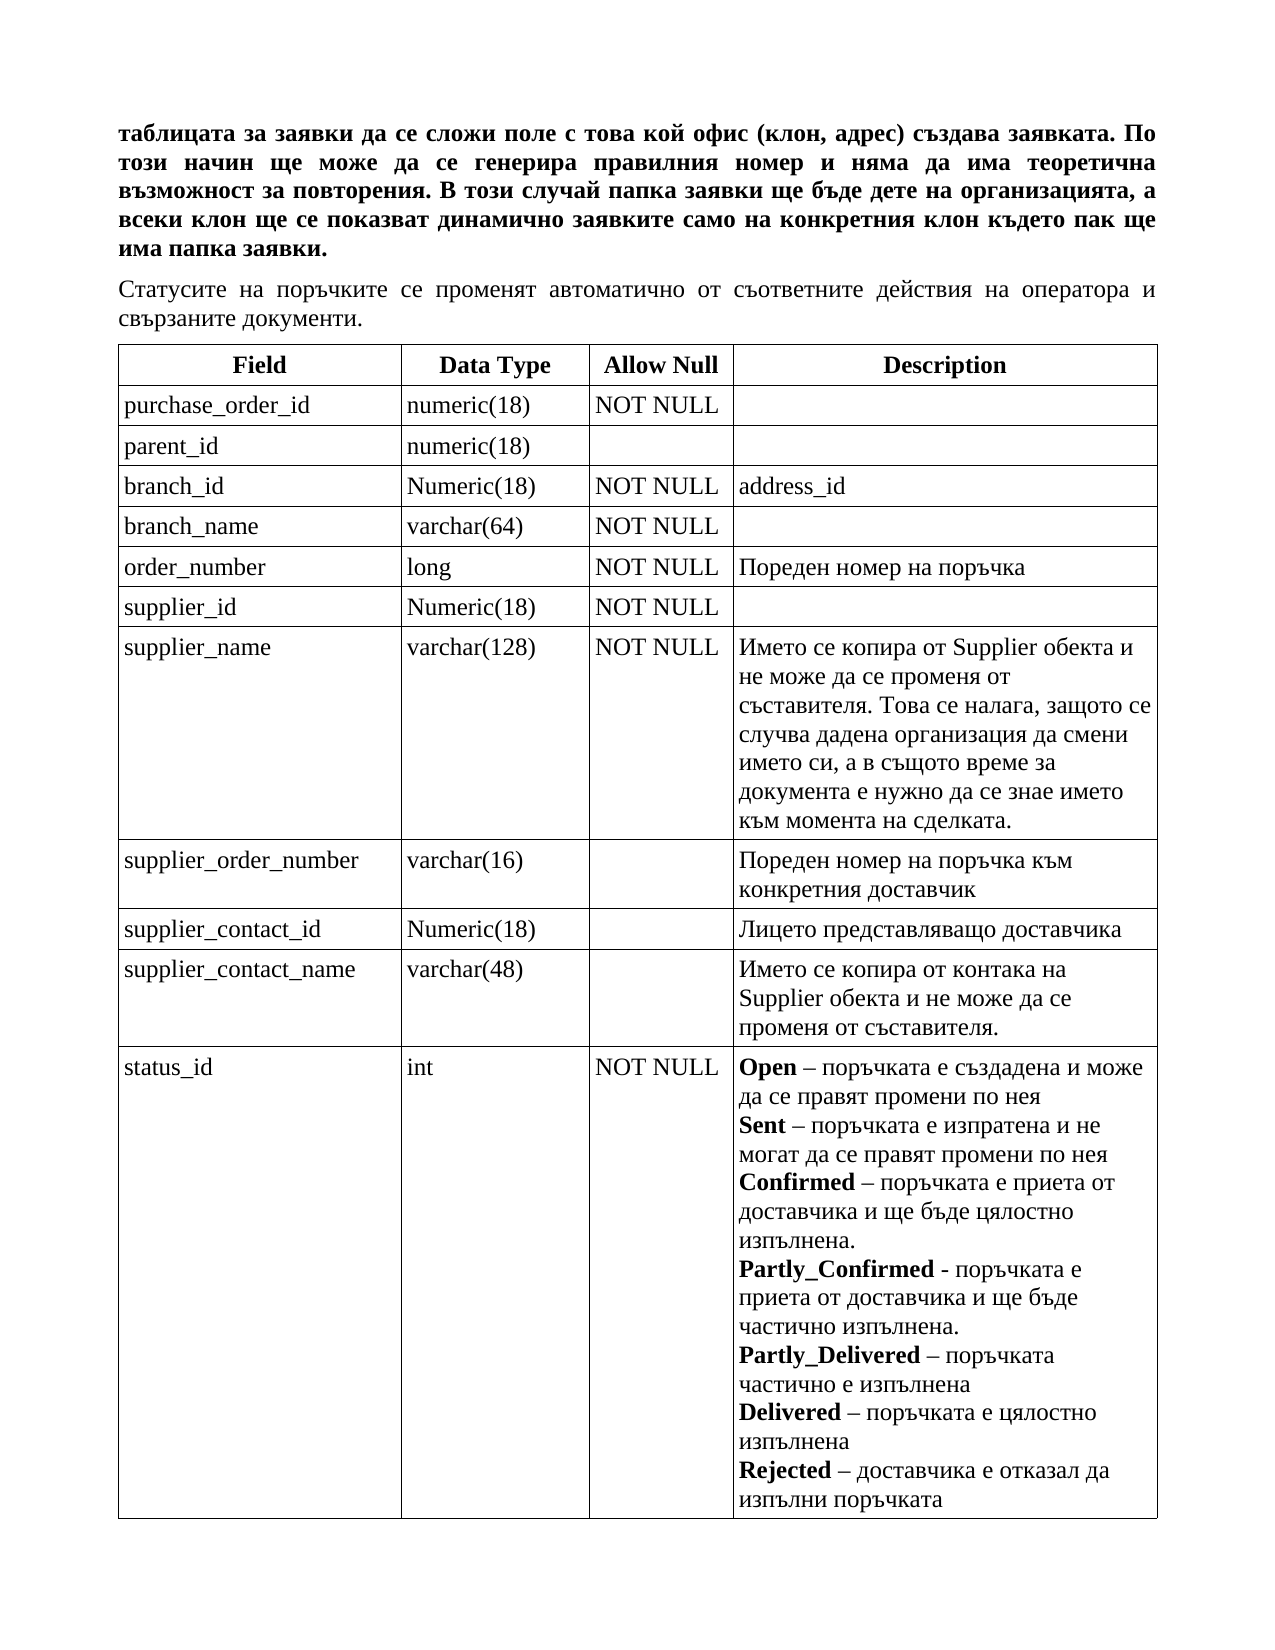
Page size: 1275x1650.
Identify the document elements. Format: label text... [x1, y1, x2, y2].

table_cell branch_name [119, 507, 401, 546]
table_cell Лицето представляващо доставчика [734, 909, 1157, 949]
table_header Field [119, 345, 401, 385]
table_cell Numeric(18) [402, 909, 589, 949]
text Статусите на поръчките се променят автоматично от съответните действия на оператора и свързаните документи. [118, 274, 1157, 332]
text таблицата за заявки да се сложи поле с това кой офис (клон, адрес) създава заявката. По този начин ще може да се генерира правилния номер и няма да има теоретична възможност за повторения. В този случай папка заявки ще бъде дете на организацията, а всеки клон ще се показват динамично заявките само на конкретния клон където пак ще има папка заявки. [118, 118, 1157, 262]
table_cell Пореден номер на поръчка към конкретния доставчик [734, 840, 1157, 908]
table_cell supplier_contact_id [119, 909, 401, 949]
table_cell varchar(64) [402, 507, 589, 546]
table_cell NOT NULL [590, 1047, 733, 1518]
table_cell varchar(16) [402, 840, 589, 908]
table_cell branch_id [119, 466, 401, 506]
table_cell numeric(18) [402, 426, 589, 465]
table_cell varchar(48) [402, 950, 589, 1046]
table_cell parent_id [119, 426, 401, 465]
table_cell NOT NULL [590, 466, 733, 506]
table_header Allow Null [590, 345, 733, 385]
table_cell [590, 950, 733, 1046]
table_cell [590, 840, 733, 908]
table_cell NOT NULL [590, 587, 733, 626]
table_cell [734, 507, 1157, 546]
table_cell [734, 386, 1157, 425]
table_cell Numeric(18) [402, 587, 589, 626]
table_cell NOT NULL [590, 386, 733, 425]
table_cell status_id [119, 1047, 401, 1518]
table_cell NOT NULL [590, 547, 733, 586]
table_cell Пореден номер на поръчка [734, 547, 1157, 586]
table_cell long [402, 547, 589, 586]
table_cell NOT NULL [590, 627, 733, 839]
table_cell address_id [734, 466, 1157, 506]
table_cell Numeric(18) [402, 466, 589, 506]
table_cell NOT NULL [590, 507, 733, 546]
table_cell supplier_contact_name [119, 950, 401, 1046]
table_cell [734, 426, 1157, 465]
table_header Description [734, 345, 1157, 385]
table_cell supplier_name [119, 627, 401, 839]
table_cell [590, 426, 733, 465]
table_cell numeric(18) [402, 386, 589, 425]
table_cell Open – поръчката е създадена и може да се правят промени по нея Sent – поръчката е изпратена и не могат да се правят промени по нея Confirmed – поръчката е приета от доставчика и ще бъде цялостно изпълнена. Partly_Confirmed - поръчката е приета от доставчика и ще бъде частично изпълнена. Partly_Delivered – поръчката частично е изпълнена Delivered – поръчката е цялостно изпълнена Rejected – доставчика е отказал да изпълни поръчката [734, 1047, 1157, 1518]
table_cell [734, 587, 1157, 626]
table_cell Името се копира от Supplier обекта и не може да се променя от съставителя. Това се налага, защото се случва дадена организация да смени името си, а в същото време за документа е нужно да се знае името към момента на сделката. [734, 627, 1157, 839]
table_cell purchase_order_id [119, 386, 401, 425]
table_cell int [402, 1047, 589, 1518]
table_cell supplier_order_number [119, 840, 401, 908]
table_cell [590, 909, 733, 949]
table_cell supplier_id [119, 587, 401, 626]
table_cell varchar(128) [402, 627, 589, 839]
table_cell order_number [119, 547, 401, 586]
table_cell Името се копира от контака на Supplier обекта и не може да се променя от съставителя. [734, 950, 1157, 1046]
table_header Data Type [402, 345, 589, 385]
